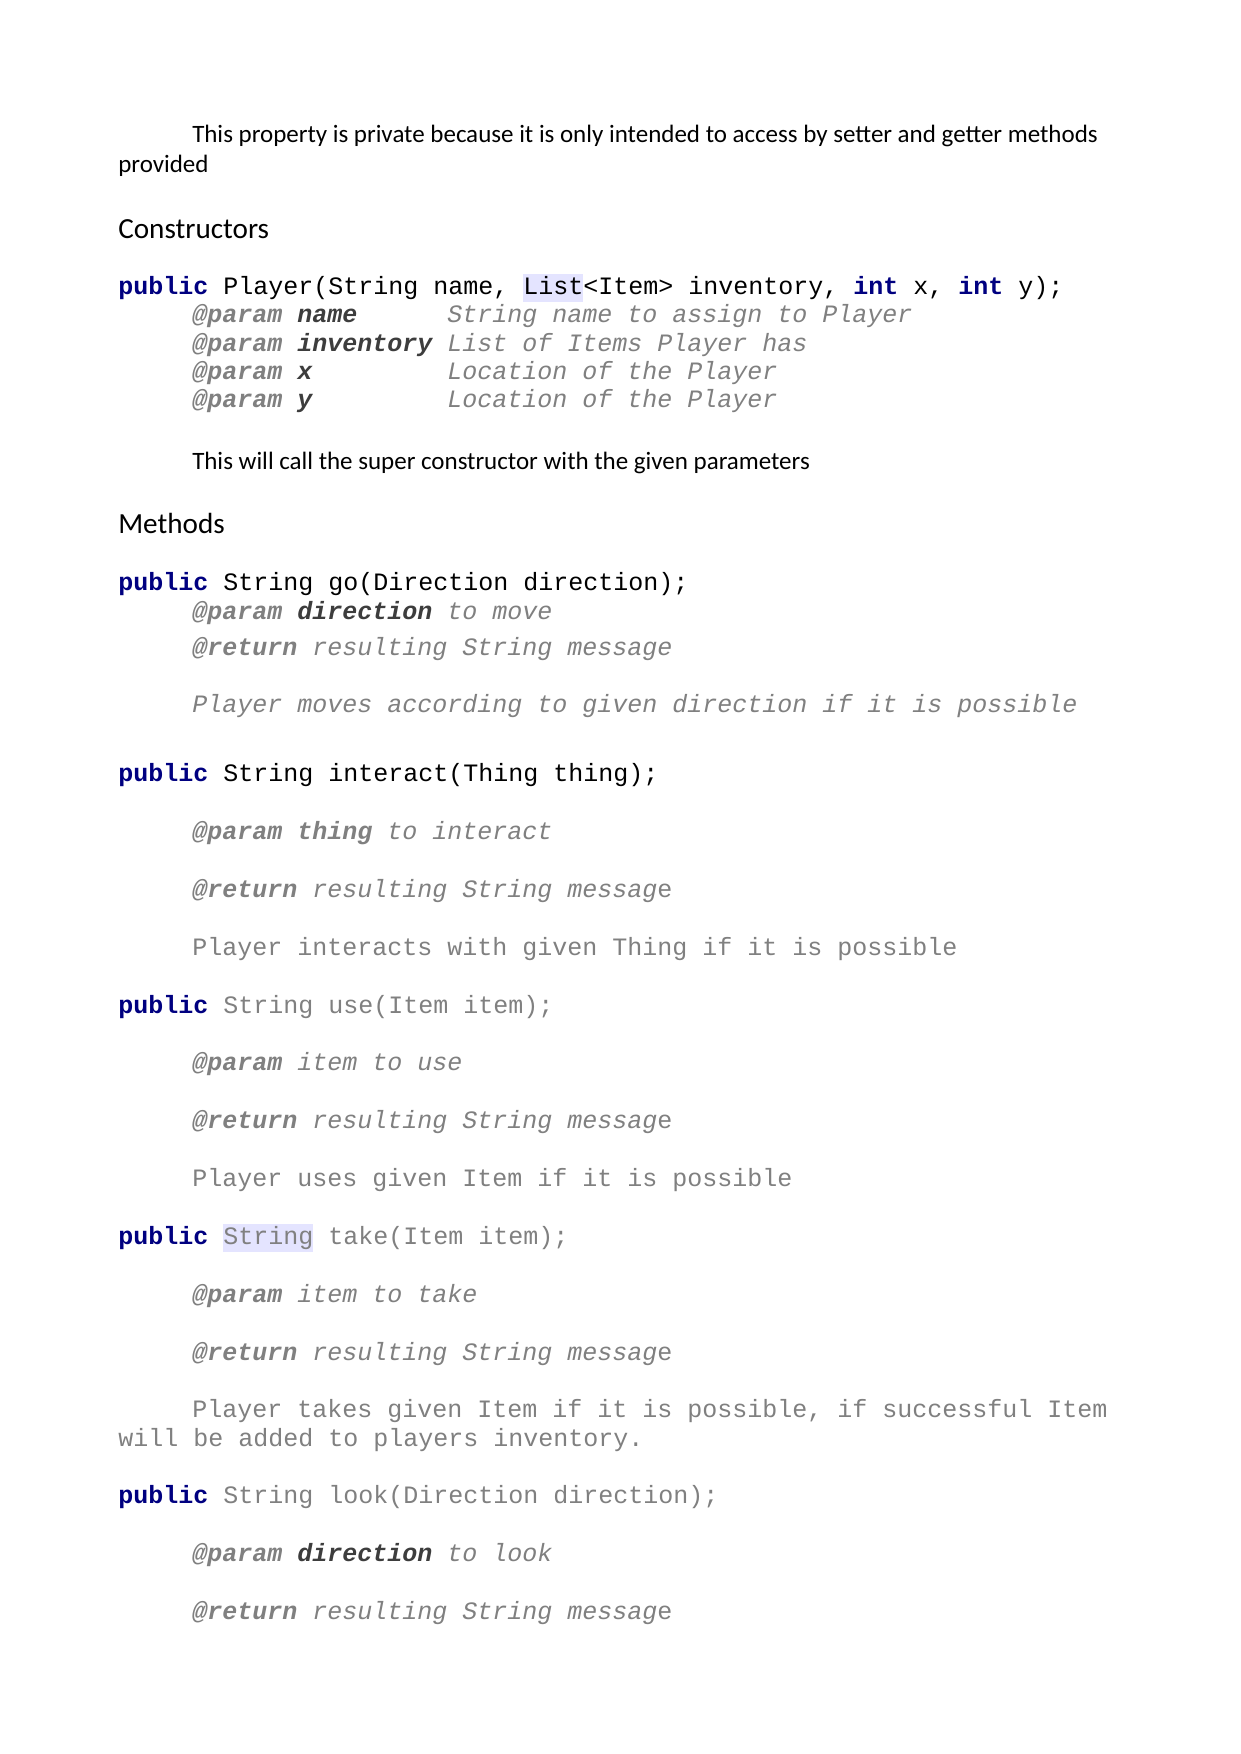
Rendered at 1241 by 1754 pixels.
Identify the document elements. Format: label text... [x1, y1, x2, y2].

text @param direction to look [118, 1541, 1122, 1569]
text Player interacts with given Thing if it is possible [118, 934, 1122, 963]
text Player moves according to given direction if it is possible [118, 692, 1122, 720]
text @param name String name to assign to Player [118, 302, 1122, 330]
text Constructors [118, 210, 1122, 245]
text @param thing to interact [118, 819, 1122, 847]
text @return resulting String message [118, 877, 1122, 905]
text @param x Location of the Player [118, 359, 1122, 387]
text This property is private because it is only intended to access by setter and getter methods provided [118, 118, 1122, 179]
text @return resulting String message [118, 627, 1122, 662]
text public String take(Item item); [118, 1223, 1122, 1252]
text public Player(String name, List<Item> inventory, int x, int y); [118, 274, 1122, 302]
text public String interact(Thing thing); [118, 761, 1122, 789]
text @param item to take [118, 1281, 1122, 1309]
text @return resulting String message [118, 1599, 1122, 1627]
text @return resulting String message [118, 1339, 1122, 1367]
text Player uses given Item if it is possible [118, 1166, 1122, 1194]
text @return resulting String message [118, 1108, 1122, 1136]
text Methods [118, 505, 1122, 540]
text public String use(Item item); [118, 992, 1122, 1021]
text @param item to use [118, 1050, 1122, 1078]
text @param y Location of the Player [118, 387, 1122, 415]
text This will call the super constructor with the given parameters [118, 445, 1122, 475]
text @param inventory List of Items Player has [118, 330, 1122, 359]
text @param direction to move [118, 598, 1122, 627]
text public String go(Direction direction); [118, 570, 1122, 598]
text public String look(Direction direction); [118, 1483, 1122, 1511]
text Player takes given Item if it is possible, if successful Item will be added to players inventory. [118, 1397, 1122, 1453]
